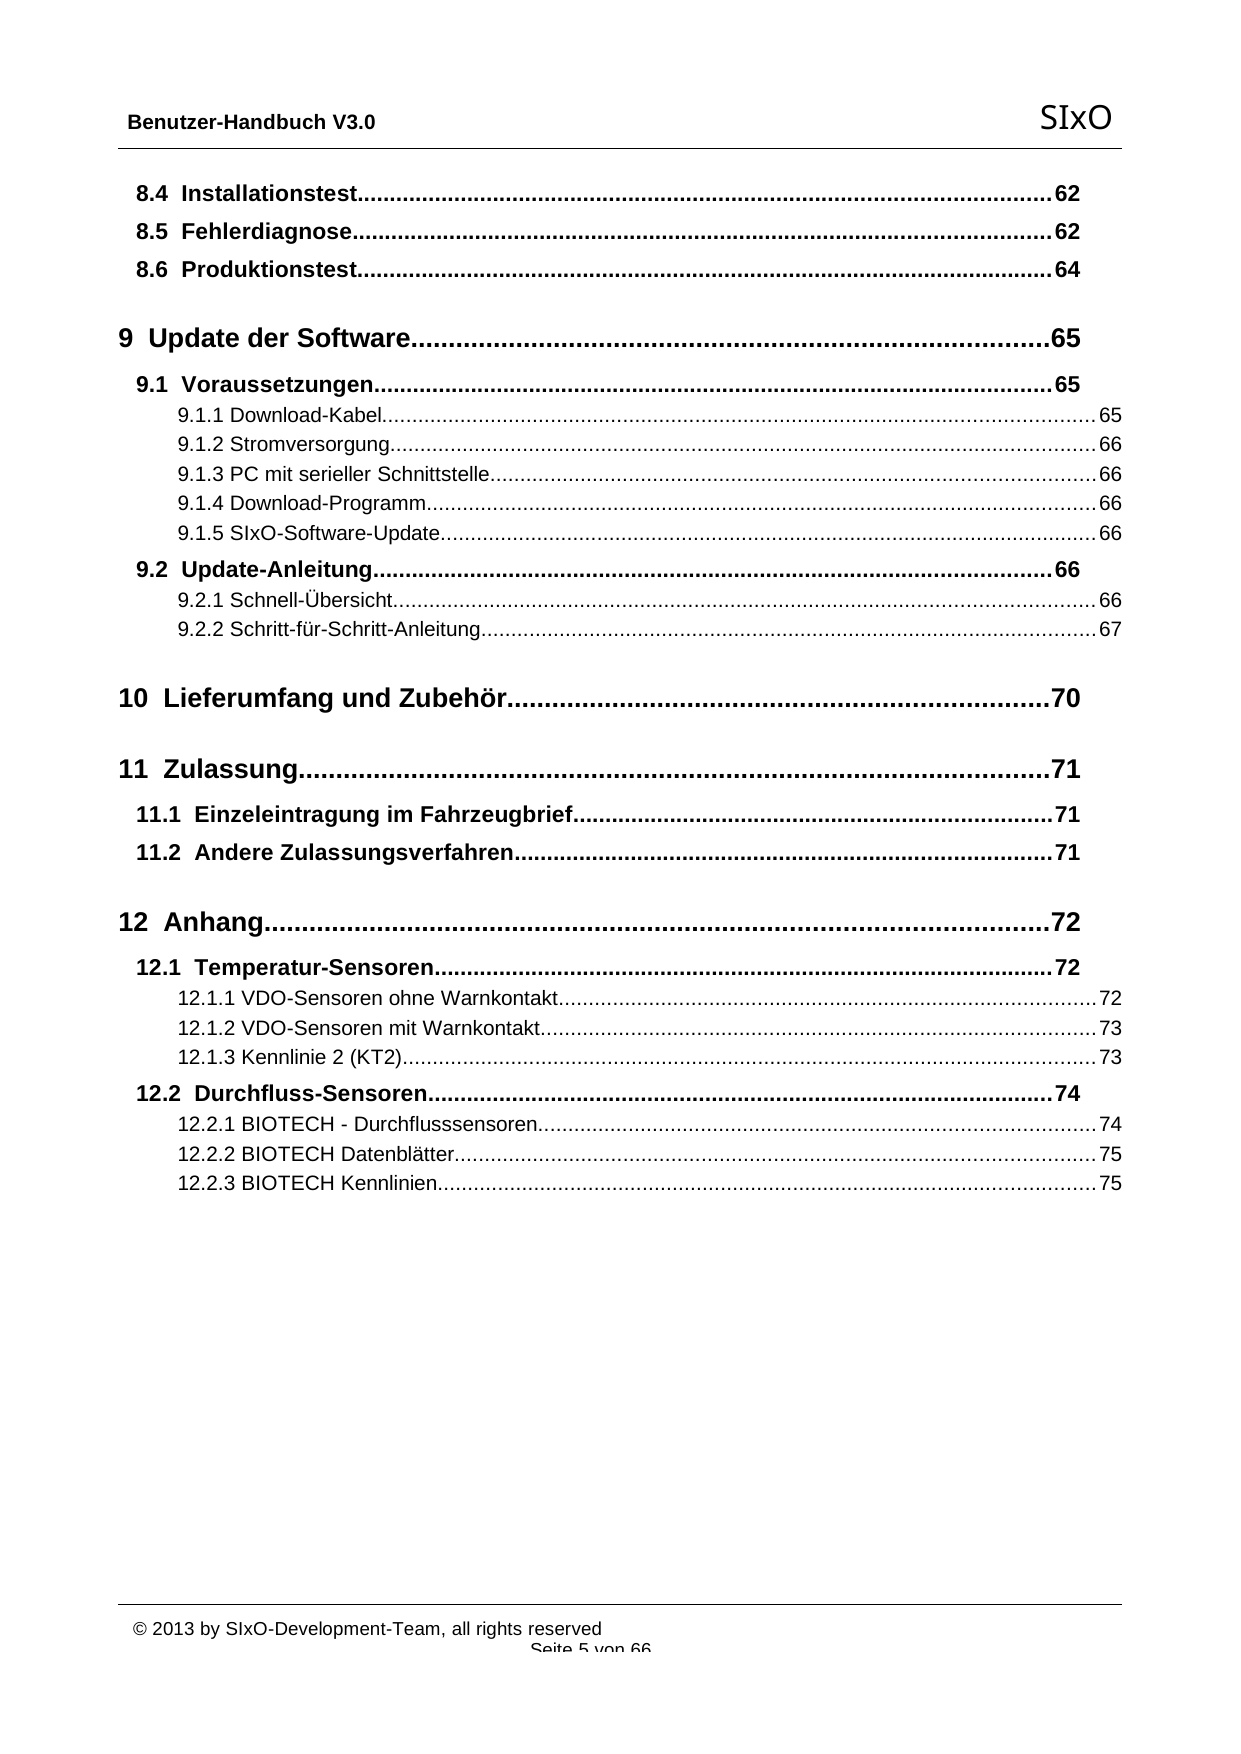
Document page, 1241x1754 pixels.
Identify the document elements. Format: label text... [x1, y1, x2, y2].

text 12.1.3 Kennlinie 2 (KT2) 73 [177, 1046, 1122, 1069]
text 11.2 Andere Zulassungsverfahren 71 [136, 839, 1081, 866]
text 9 Update der Software 65 [118, 323, 1081, 353]
text 9.2 Update-Anleitung 66 [136, 556, 1081, 582]
text 11 Zulassung 71 [118, 754, 1081, 784]
text 12.2 Durchfluss-Sensoren 74 [136, 1081, 1081, 1107]
text 9.2.2 Schritt-für-Schritt-Anleitung 67 [177, 618, 1122, 641]
text 9.1.2 Stromversorgung 66 [177, 432, 1122, 456]
text 11.1 Einzeleintragung im Fahrzeugbrief 71 [136, 802, 1081, 828]
text 9.1.5 SIxO-Software-Update 66 [177, 521, 1122, 544]
text 12.1.1 VDO-Sensoren ohne Warnkontakt 72 [177, 987, 1122, 1010]
text 9.2.1 Schnell-Übersicht 66 [177, 588, 1122, 612]
text 12.1 Temperatur-Sensoren 72 [136, 954, 1081, 981]
text 12.2.3 BIOTECH Kennlinien 75 [177, 1172, 1122, 1195]
text 9.1.3 PC mit serieller Schnittstelle 66 [177, 462, 1122, 486]
text 12.1.2 VDO-Sensoren mit Warnkontakt 73 [177, 1016, 1122, 1039]
text 9.1.4 Download-Programm 66 [177, 491, 1122, 515]
text 9.1 Voraussetzungen 65 [136, 371, 1081, 397]
text 12 Anhang 72 [118, 907, 1081, 937]
text 12.2.1 BIOTECH - Durchflusssensoren 74 [177, 1113, 1122, 1136]
text 12.2.2 BIOTECH Datenblätter 75 [177, 1142, 1122, 1166]
text 9.1.1 Download-Kabel 65 [177, 403, 1122, 427]
text 8.6 Produktionstest 64 [136, 256, 1081, 282]
text 10 Lieferumfang und Zubehör 70 [118, 683, 1081, 713]
text 8.4 Installationstest 62 [136, 180, 1081, 206]
text 8.5 Fehlerdiagnose 62 [136, 218, 1081, 244]
